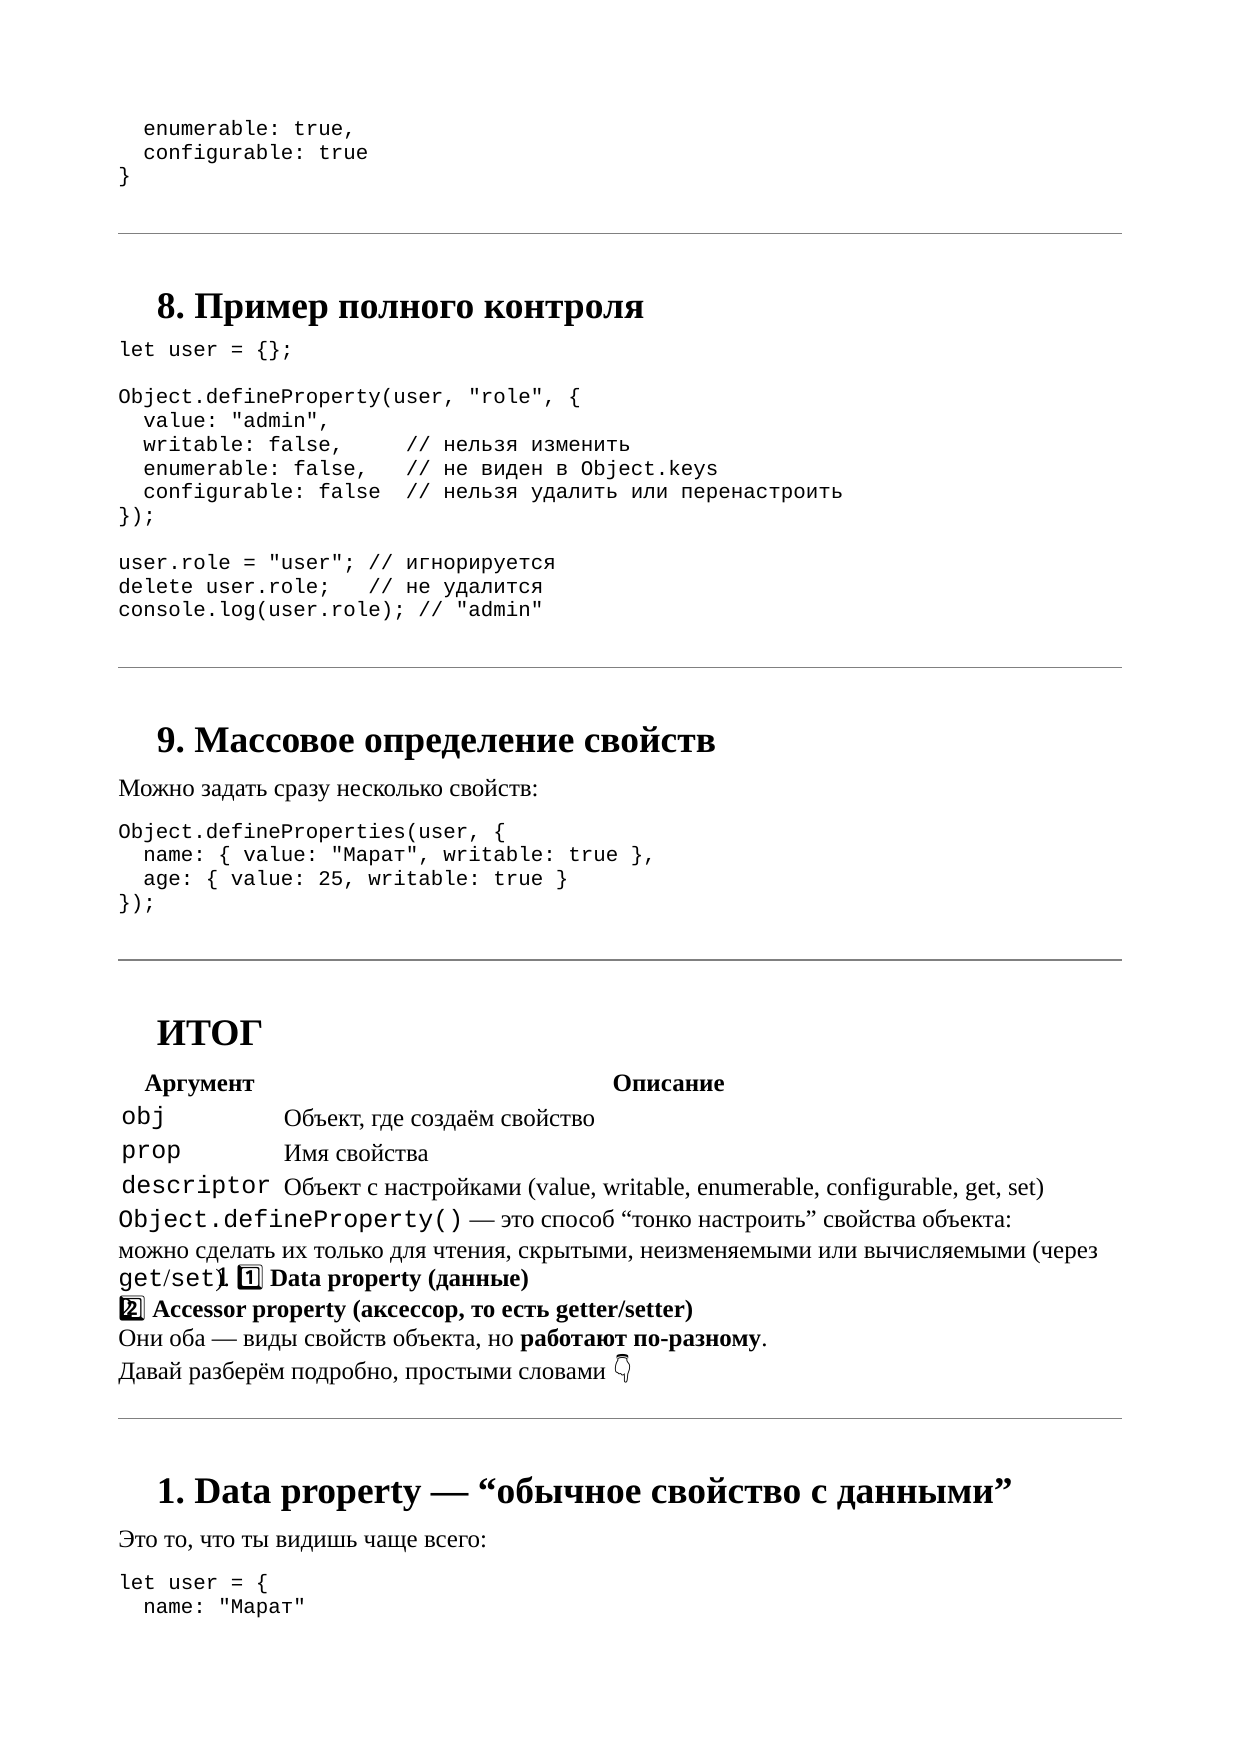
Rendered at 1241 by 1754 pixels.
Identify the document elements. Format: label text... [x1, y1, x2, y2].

text Это то, что ты видишь чаще всего: [118, 1524, 1122, 1553]
text name: { value: "Марат", writable: true }, [118, 844, 1122, 868]
table_cell Объект, где создаём свойство [281, 1100, 1056, 1135]
table_cell prop [118, 1135, 281, 1169]
text }); [118, 505, 1122, 528]
text }); [118, 892, 1122, 915]
text configurable: false // нельзя удалить или перенастроить [118, 481, 1122, 505]
table_cell descriptor [118, 1169, 281, 1204]
text Object.defineProperties(user, { [118, 821, 1122, 844]
table_cell Объект с настройками (value, writable, enumerable, configurable, get, set) [281, 1169, 1056, 1204]
subtitle 🔹 8. Пример полного контроля [118, 284, 1122, 327]
text let user = { [118, 1572, 1122, 1596]
text age: { value: 25, writable: true } [118, 868, 1122, 892]
text enumerable: true, [118, 118, 1122, 142]
subtitle 🔹 9. Массовое определение свойств [118, 718, 1122, 761]
text enumerable: false, // не виден в Object.keys [118, 457, 1122, 481]
table_header Описание [281, 1066, 1056, 1100]
text user.role = "user"; // игнорируется [118, 552, 1122, 576]
text Они оба — виды свойств объекта, но работают по-разному. Давай разберём подробно, простыми словами 👇 [118, 1323, 1122, 1385]
text let user = {}; [118, 339, 1122, 363]
text Можно задать сразу несколько свойств: [118, 773, 1122, 802]
table_cell obj [118, 1100, 281, 1135]
text Object.defineProperty() — это способ “тонко настроить” свойства объекта: можно сделать их только для чтения, скрытыми, неизменяемыми или вычисляемыми (через get/set). 1️⃣ Data property (данные) 2️⃣ Accessor property (аксессор, то есть getter/setter) [118, 1204, 1122, 1323]
text name: "Марат" [118, 1596, 1122, 1619]
text configurable: true [118, 142, 1122, 165]
subtitle 🔹 1. Data property — “обычное свойство с данными” [118, 1469, 1122, 1512]
text writable: false, // нельзя изменить [118, 434, 1122, 457]
text value: "admin", [118, 410, 1122, 434]
table_header Аргумент [118, 1066, 281, 1100]
text console.log(user.role); // "admin" [118, 599, 1122, 623]
text Object.defineProperty(user, "role", { [118, 387, 1122, 410]
text } [118, 165, 1122, 189]
table_cell Имя свойства [281, 1135, 1056, 1169]
text delete user.role; // не удалится [118, 576, 1122, 599]
subtitle ✅ ИТОГ [118, 1010, 1122, 1053]
